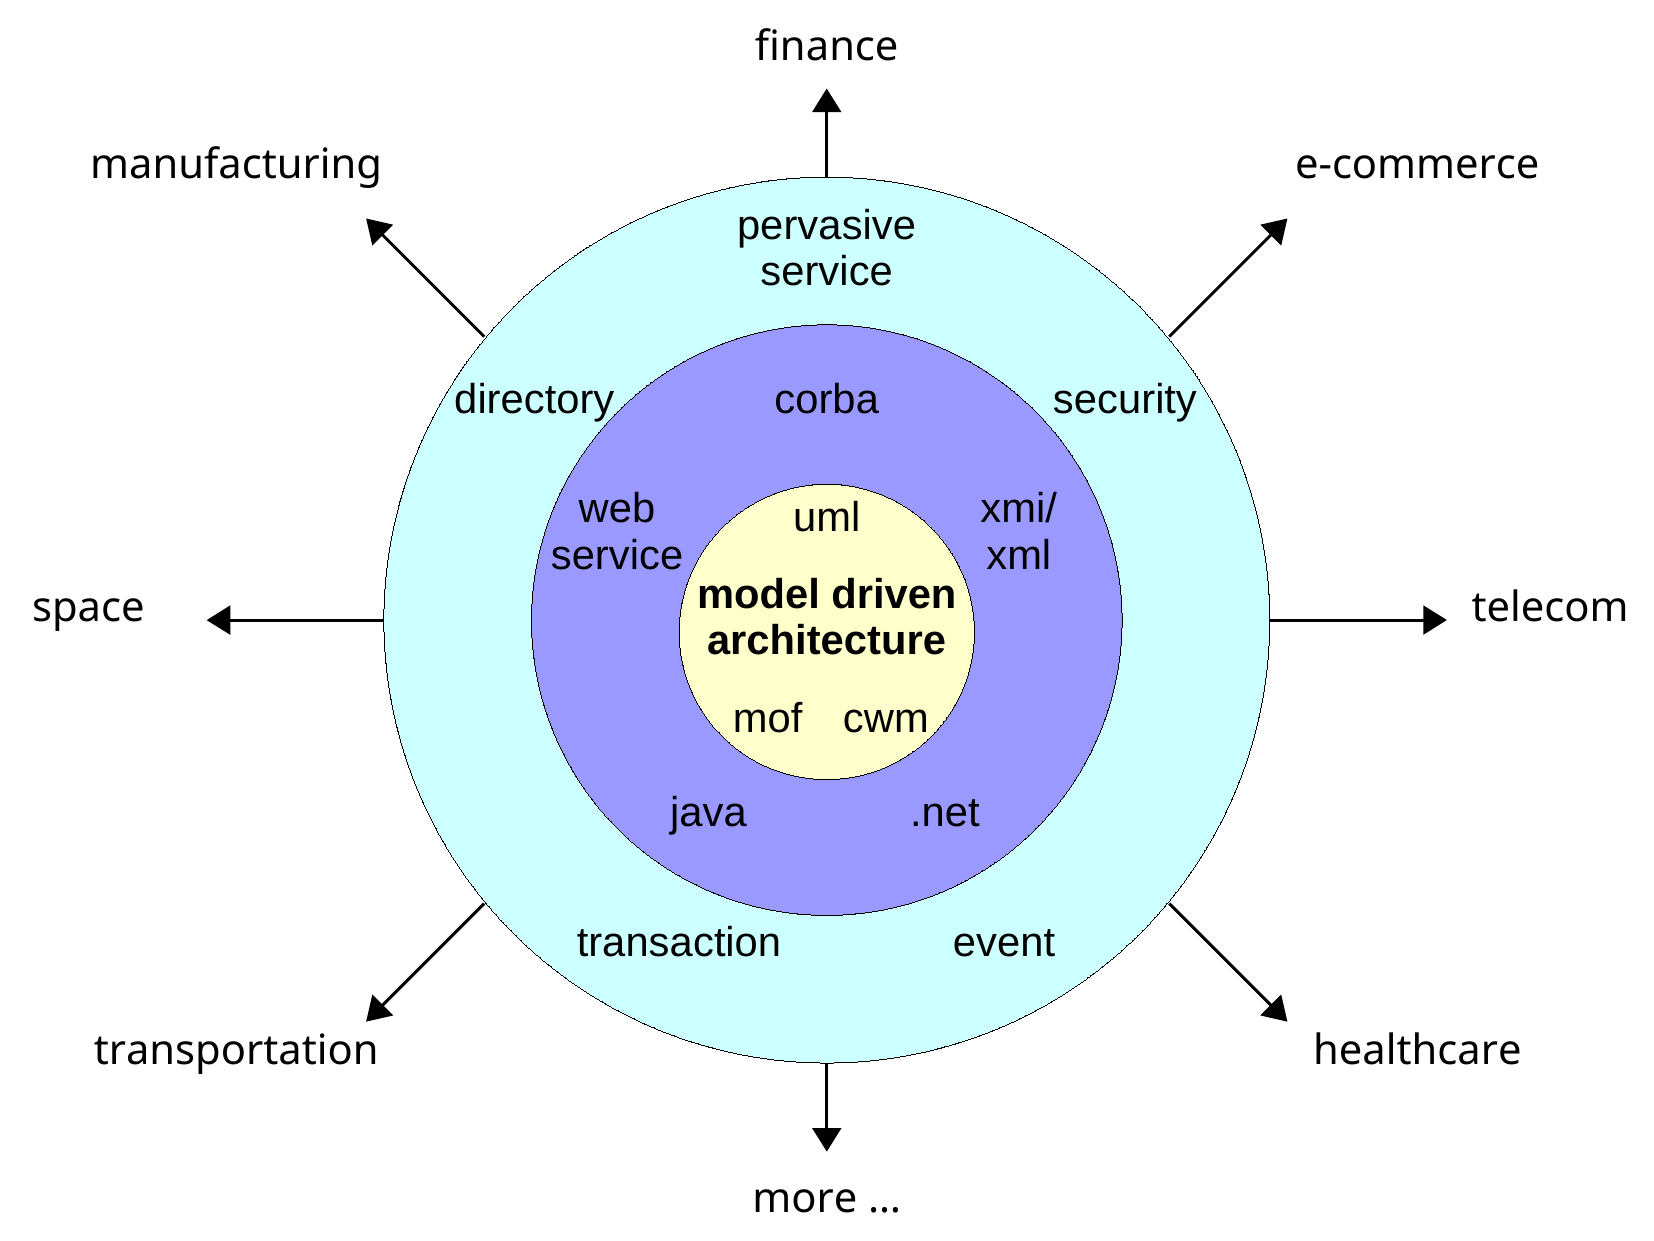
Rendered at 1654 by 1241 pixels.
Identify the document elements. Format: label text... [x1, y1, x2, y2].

text_box finance [708, 0, 945, 89]
text_box transaction [531, 897, 827, 987]
text_box directory [431, 354, 638, 443]
text_box [729, 177, 925, 188]
text_box transportation [88, 1003, 384, 1093]
text_box event [915, 897, 1093, 987]
text_box xmi/ xml [915, 472, 1123, 591]
text_box web service [513, 472, 721, 591]
text_box telecom [1446, 560, 1654, 650]
text_box java [649, 767, 768, 857]
text_box cwm [826, 673, 945, 762]
text_box corba [708, 354, 945, 443]
text_box model driven architecture [649, 543, 1004, 691]
text_box more … [708, 1151, 945, 1241]
text_box e-commerce [1269, 117, 1565, 207]
text_box mof [708, 673, 826, 762]
text_box space [0, 560, 178, 650]
text_box uml [767, 472, 886, 562]
text_box healthcare [1269, 1003, 1565, 1093]
text_box [383, 202, 1270, 1064]
text_box security [1021, 354, 1229, 443]
text_box pervasive service [679, 188, 975, 308]
text_box .net [885, 767, 1004, 857]
text_box manufacturing [88, 117, 384, 207]
